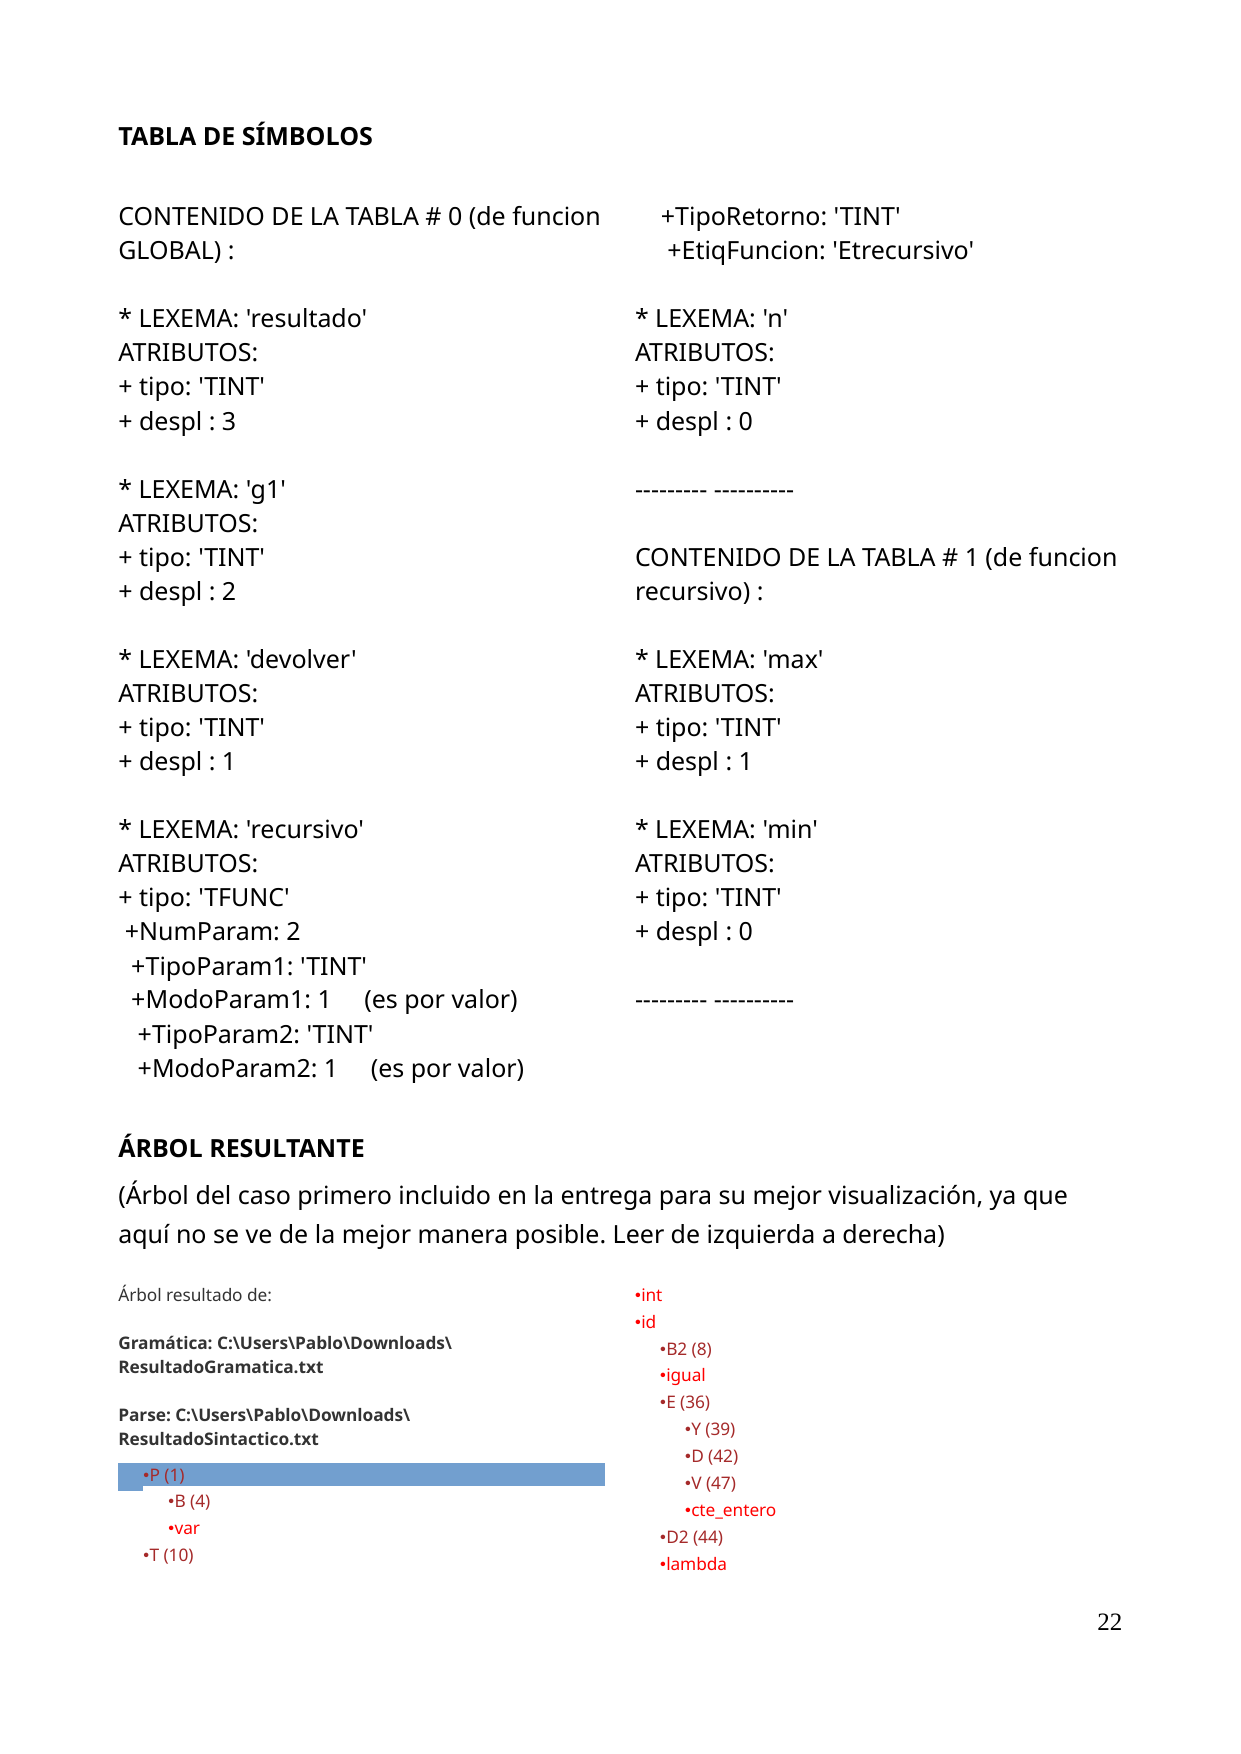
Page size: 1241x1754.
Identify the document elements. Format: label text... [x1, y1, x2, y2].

text + despl : 2 [118, 573, 605, 607]
list Y (39) [635, 1417, 1122, 1446]
text + despl : 3 [118, 403, 605, 437]
subtitle Gramática: C:\Users\Pablo\Downloads\ResultadoGramatica.txt [118, 1331, 605, 1378]
text + tipo: 'TINT' [635, 369, 1122, 403]
list E (36) [635, 1390, 1122, 1419]
text (Árbol del caso primero incluido en la entrega para su mejor visualización, ya que aquí no se ve de la mejor manera posible. Leer de izquierda a derecha) [118, 1177, 1122, 1251]
list B (4) [118, 1489, 605, 1518]
text CONTENIDO DE LA TABLA # 1 (de funcion recursivo) : [635, 539, 1122, 607]
text ATRIBUTOS: [635, 676, 1122, 710]
text + tipo: 'TINT' [635, 710, 1122, 744]
text + tipo: 'TINT' [118, 539, 605, 573]
text + tipo: 'TINT' [118, 369, 605, 403]
text + despl : 0 [635, 403, 1122, 437]
text + tipo: 'TINT' [635, 880, 1122, 914]
list lambda [635, 1552, 1122, 1575]
text * LEXEMA: 'g1' [118, 471, 605, 505]
text CONTENIDO DE LA TABLA # 0 (de funcion GLOBAL) : [118, 199, 605, 267]
text --------- ---------- [635, 982, 1122, 1016]
text +TipoParam2: 'TINT' [118, 1016, 605, 1050]
text ATRIBUTOS: [118, 846, 605, 880]
text + tipo: 'TINT' [118, 710, 605, 744]
subtitle Árbol resultado de: [118, 1283, 605, 1306]
text --------- ---------- [635, 471, 1122, 505]
list igual [635, 1363, 1122, 1387]
list P (1) [118, 1463, 605, 1491]
text + despl : 1 [118, 744, 605, 778]
text * LEXEMA: 'resultado' [118, 301, 605, 335]
text ATRIBUTOS: [118, 676, 605, 710]
text * LEXEMA: 'max' [635, 642, 1122, 676]
list id [635, 1310, 1122, 1333]
text * LEXEMA: 'recursivo' [118, 812, 605, 846]
list int [635, 1283, 1122, 1306]
subtitle ÁRBOL RESULTANTE [118, 1131, 1122, 1165]
text +ModoParam1: 1 (es por valor) [118, 982, 605, 1016]
text + despl : 0 [635, 914, 1122, 948]
text ATRIBUTOS: [635, 846, 1122, 880]
text +ModoParam2: 1 (es por valor) [118, 1050, 605, 1084]
list T (10) [118, 1543, 605, 1572]
text * LEXEMA: 'devolver' [118, 642, 605, 676]
list D (42) [635, 1444, 1122, 1473]
text + tipo: 'TFUNC' [118, 880, 605, 914]
list V (47) [635, 1471, 1122, 1500]
list D2 (44) [635, 1525, 1122, 1553]
text +TipoParam1: 'TINT' [118, 948, 605, 982]
text ATRIBUTOS: [118, 335, 605, 369]
text +NumParam: 2 [118, 914, 605, 948]
subtitle TABLA DE SÍMBOLOS [118, 118, 1122, 152]
text * LEXEMA: 'n' [635, 301, 1122, 335]
text +EtiqFuncion: 'Etrecursivo' [635, 233, 1122, 267]
list B2 (8) [635, 1337, 1122, 1365]
text +TipoRetorno: 'TINT' [635, 199, 1122, 233]
list cte_entero [635, 1498, 1122, 1521]
text ATRIBUTOS: [635, 335, 1122, 369]
text ATRIBUTOS: [118, 505, 605, 539]
subtitle Parse: C:\Users\Pablo\Downloads\ResultadoSintactico.txt [118, 1403, 605, 1450]
text + despl : 1 [635, 744, 1122, 778]
text * LEXEMA: 'min' [635, 812, 1122, 846]
list var [118, 1516, 605, 1540]
